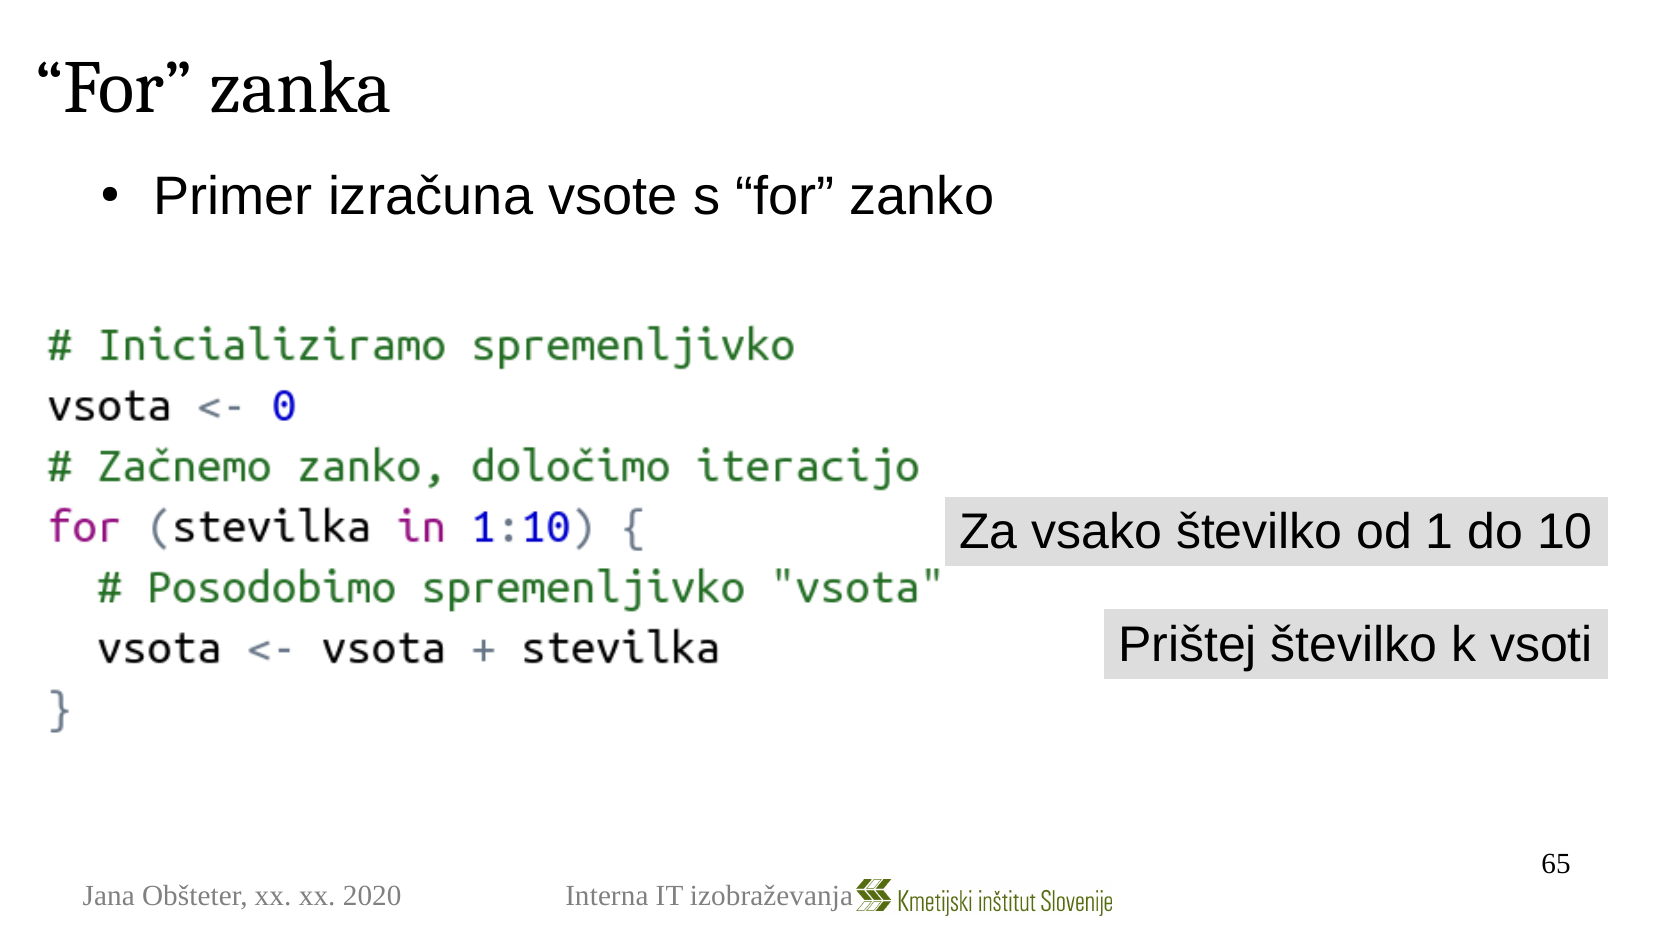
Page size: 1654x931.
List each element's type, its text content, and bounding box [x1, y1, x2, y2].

title “For” zanka [35, 21, 1524, 154]
picture [37, 298, 82, 757]
text_box Prištej številko k vsoti [1103, 608, 1609, 680]
text_box Za vsako številko od 1 do 10 [944, 496, 1609, 567]
list Primer izračuna vsote s “for” zanko [82, 165, 1642, 827]
picture [856, 879, 1112, 916]
